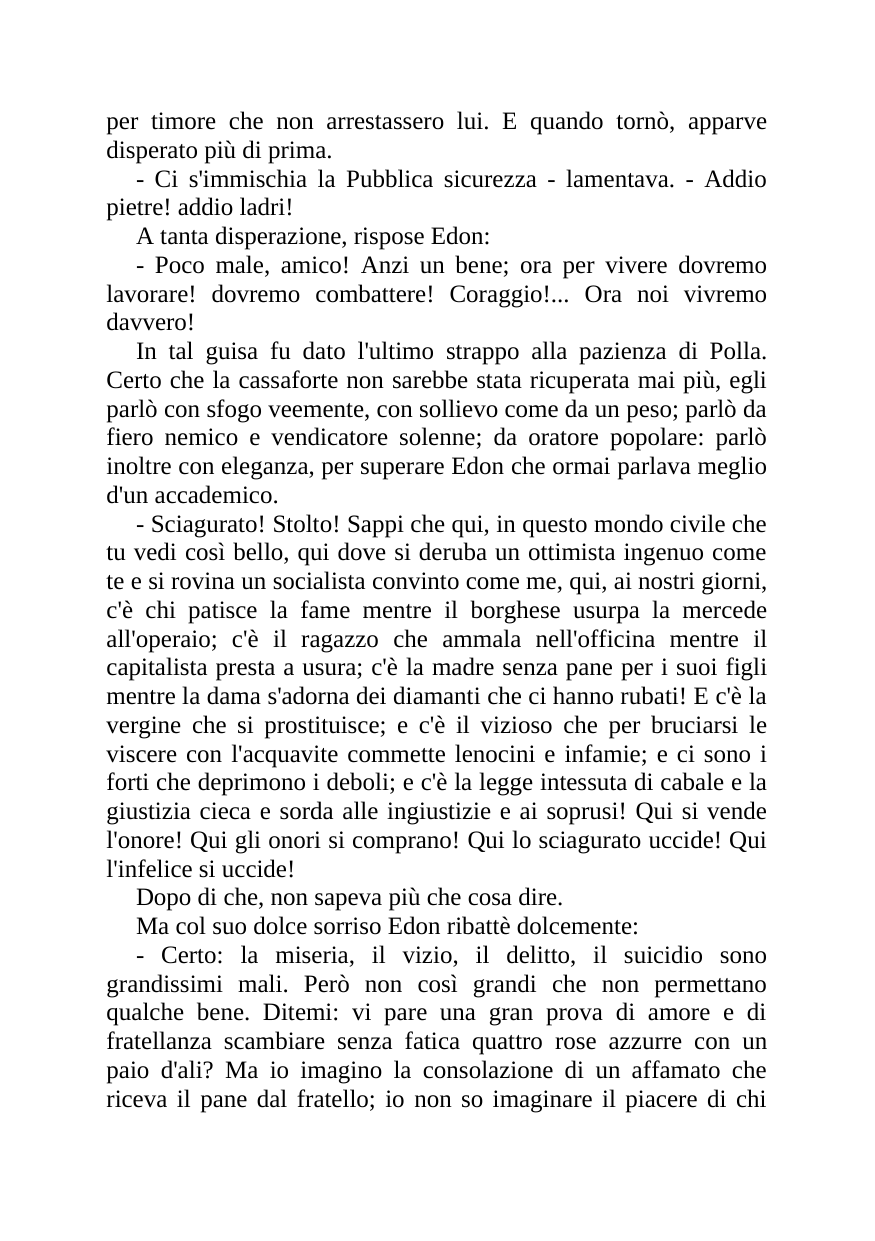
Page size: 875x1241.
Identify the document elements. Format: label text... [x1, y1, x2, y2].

text Ma col suo dolce sorriso Edon ribattè dolcemente: [106, 911, 768, 940]
text - Sciagurato! Stolto! Sappi che qui, in questo mondo civile che tu vedi così bello, qui dove si deruba un ottimista ingenuo come te e si rovina un socialista convinto come me, qui, ai nostri giorni, c'è chi patisce la fame mentre il borghese usurpa la mercede all'operaio; c'è il ragazzo che ammala nell'officina mentre il capitalista presta a usura; c'è la madre senza pane per i suoi figli mentre la dama s'adorna dei diamanti che ci hanno rubati! E c'è la vergine che si prostituisce; e c'è il vizioso che per bruciarsi le viscere con l'acquavite commette lenocini e infamie; e ci sono i forti che deprimono i deboli; e c'è la legge intessuta di cabale e la giustizia cieca e sorda alle ingiustizie e ai soprusi! Qui si vende l'onore! Qui gli onori si comprano! Qui lo sciagurato uccide! Qui l'infelice si uccide! [106, 509, 768, 882]
text - Ci s'immischia la Pubblica sicurezza - lamentava. - Addio pietre! addio ladri! [106, 164, 768, 221]
text In tal guisa fu dato l'ultimo strappo alla pazienza di Polla. Certo che la cassaforte non sarebbe stata ricuperata mai più, egli parlò con sfogo veemente, con sollievo come da un peso; parlò da fiero nemico e vendicatore solenne; da oratore popolare: parlò inoltre con eleganza, per superare Edon che ormai parlava meglio d'un accademico. [106, 336, 768, 509]
text Dopo di che, non sapeva più che cosa dire. [106, 882, 768, 911]
text - Certo: la miseria, il vizio, il delitto, il suicidio sono grandissimi mali. Però non così grandi che non permettano qualche bene. Ditemi: vi pare una gran prova di amore e di fratellanza scambiare senza fatica quattro rose azzurre con un paio d'ali? Ma io imagino la consolazione di un affamato che riceva il pane dal fratello; io non so imaginare il piacere di chi [106, 940, 768, 1112]
text A tanta disperazione, rispose Edon: [106, 221, 768, 250]
text per timore che non arrestassero lui. E quando tornò, apparve disperato più di prima. [106, 106, 768, 164]
text - Poco male, amico! Anzi un bene; ora per vivere dovremo lavorare! dovremo combattere! Coraggio!... Ora noi vivremo davvero! [106, 250, 768, 336]
